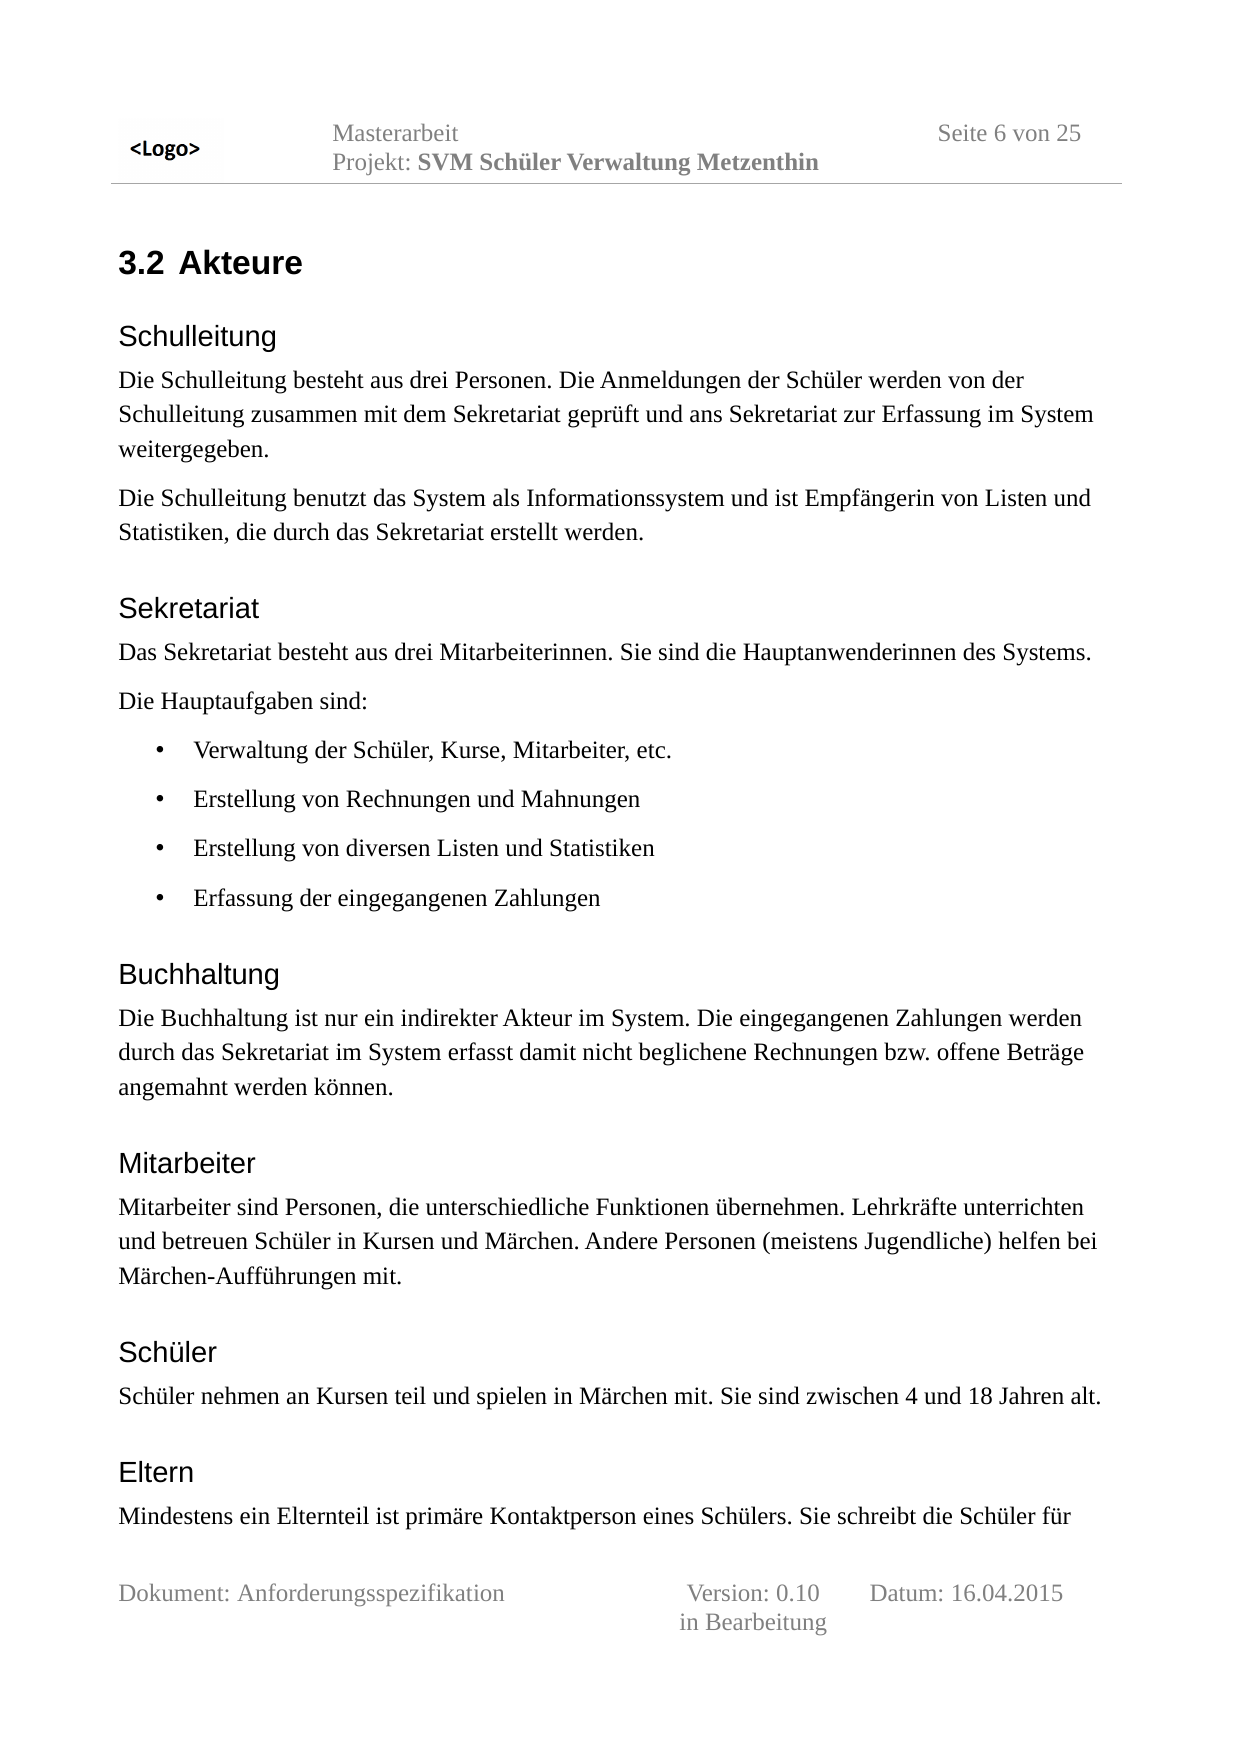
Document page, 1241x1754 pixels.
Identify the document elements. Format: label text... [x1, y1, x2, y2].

text Die Hauptaufgaben sind: [118, 686, 1122, 715]
text Die Schulleitung benutzt das System als Informationssystem und ist Empfängerin von Listen und Statistiken, die durch das Sekretariat erstellt werden. [118, 483, 1122, 546]
list Erstellung von Rechnungen und Mahnungen [156, 784, 1122, 813]
subtitle Akteure [118, 242, 1122, 281]
subtitle Sekretariat [118, 591, 1122, 625]
subtitle Buchhaltung [118, 957, 1122, 990]
list Erfassung der eingegangenen Zahlungen [156, 883, 1122, 911]
picture [118, 118, 224, 183]
subtitle Eltern [118, 1455, 1122, 1488]
list Erstellung von diversen Listen und Statistiken [156, 833, 1122, 862]
text Die Schulleitung besteht aus drei Personen. Die Anmeldungen der Schüler werden von der Schulleitung zusammen mit dem Sekretariat geprüft und ans Sekretariat zur Erfassung im System weitergegeben. [118, 365, 1122, 462]
text Mitarbeiter sind Personen, die unterschiedliche Funktionen übernehmen. Lehrkräfte unterrichten und betreuen Schüler in Kursen und Märchen. Andere Personen (meistens Jugendliche) helfen bei Märchen-Aufführungen mit. [118, 1192, 1122, 1289]
subtitle Schulleitung [118, 319, 1122, 352]
subtitle Mitarbeiter [118, 1146, 1122, 1179]
text Die Buchhaltung ist nur ein indirekter Akteur im System. Die eingegangenen Zahlungen werden durch das Sekretariat im System erfasst damit nicht beglichene Rechnungen bzw. offene Beträge angemahnt werden können. [118, 1003, 1122, 1100]
text Das Sekretariat besteht aus drei Mitarbeiterinnen. Sie sind die Hauptanwenderinnen des Systems. [118, 637, 1122, 666]
text Mindestens ein Elternteil ist primäre Kontaktperson eines Schülers. Sie schreibt die Schüler für [118, 1501, 1122, 1530]
list Verwaltung der Schüler, Kurse, Mitarbeiter, etc. [156, 735, 1122, 764]
subtitle Schüler [118, 1335, 1122, 1368]
text Schüler nehmen an Kursen teil und spielen in Märchen mit. Sie sind zwischen 4 und 18 Jahren alt. [118, 1381, 1122, 1409]
